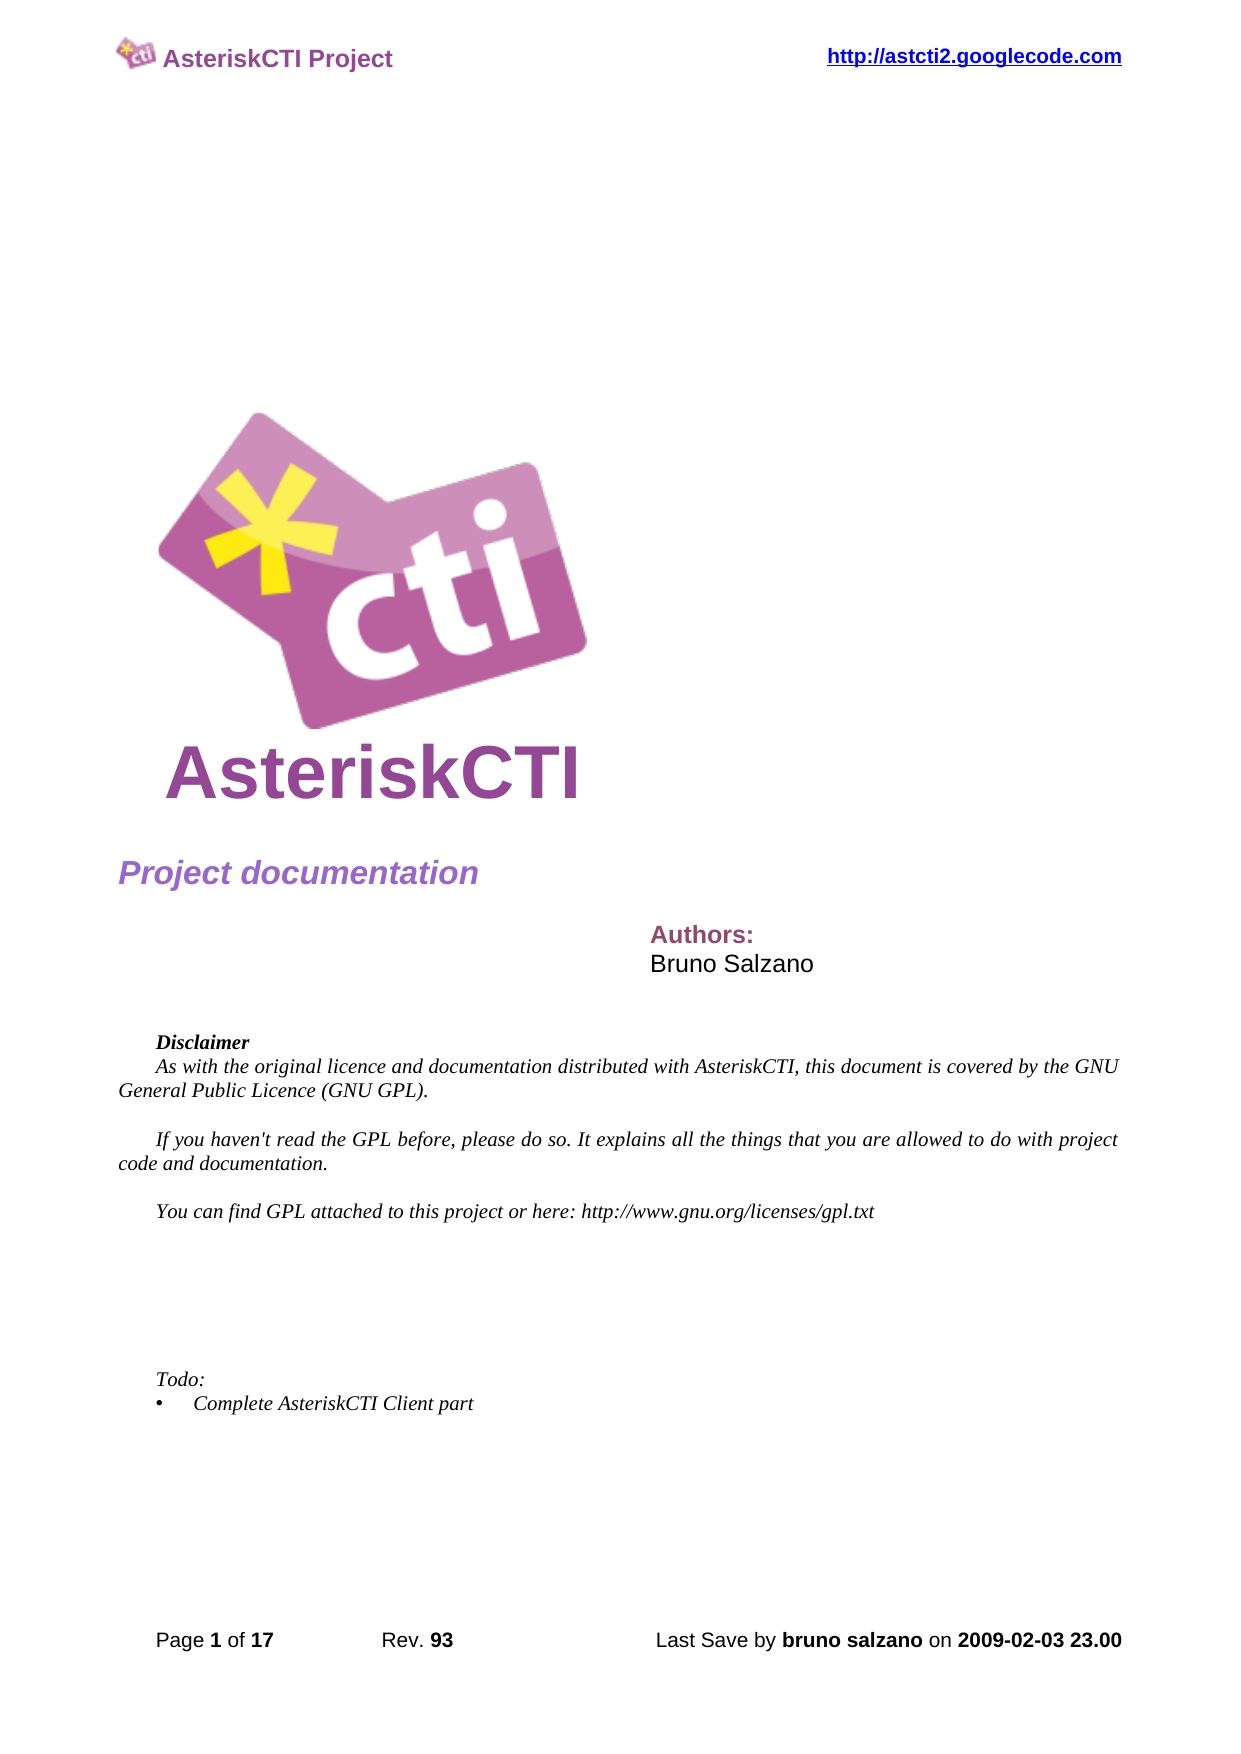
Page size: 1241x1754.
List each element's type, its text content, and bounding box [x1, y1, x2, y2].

text If you haven't read the GPL before, please do so. It explains all the things that you are allowed to do with project code and documentation. [118, 1127, 1122, 1175]
text As with the original licence and documentation distributed with AsteriskCTI, this document is covered by the GNU General Public Licence (GNU GPL). [118, 1054, 1122, 1102]
picture [158, 413, 587, 729]
text Todo: [118, 1367, 1122, 1391]
table_header AsteriskCTI Project documentation [107, 413, 639, 977]
picture [116, 34, 157, 74]
text You can find GPL attached to this project or here: http://www.gnu.org/licenses/gpl.txt [118, 1199, 1122, 1223]
table_header Authors: Bruno Salzano [639, 413, 1148, 977]
list Complete AsteriskCTI Client part [156, 1391, 1122, 1415]
text Disclaimer [118, 1030, 1122, 1054]
